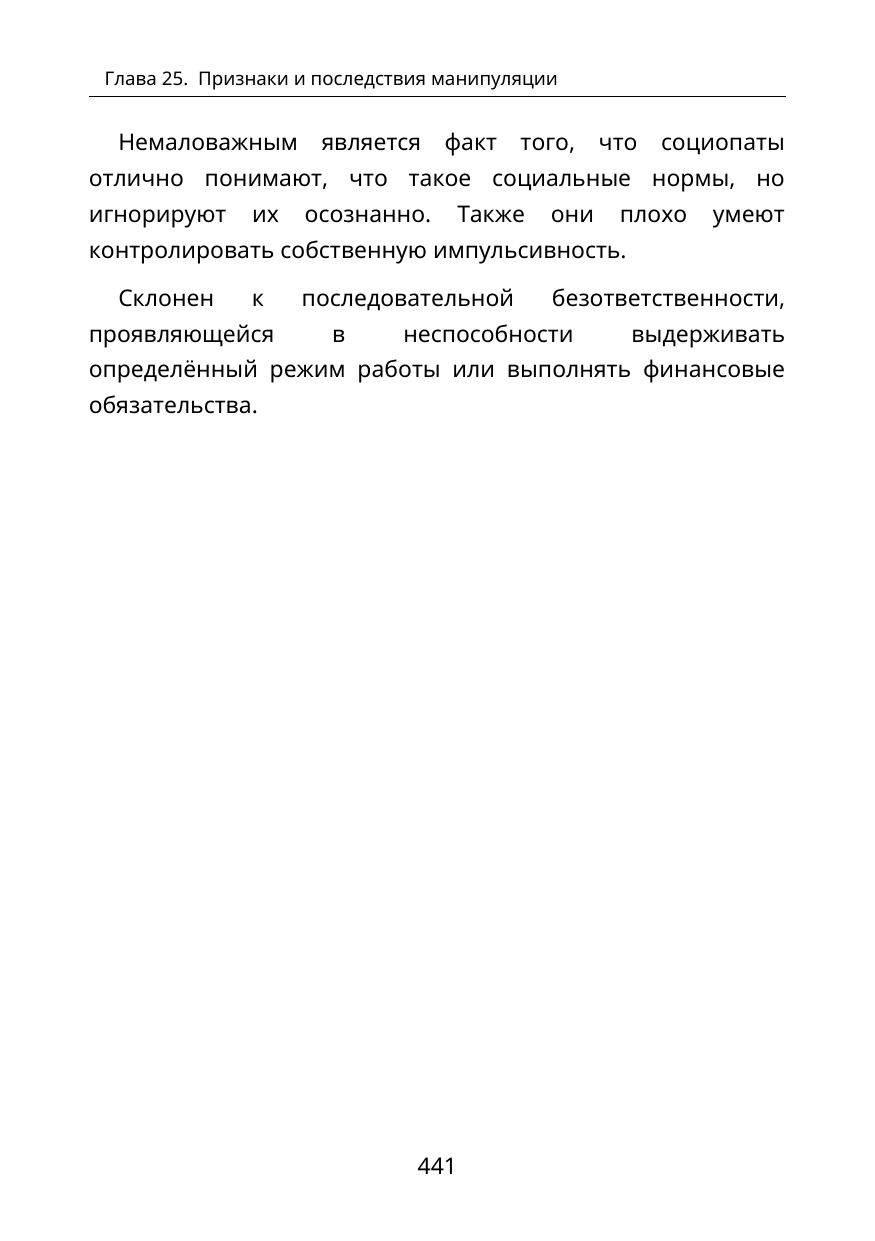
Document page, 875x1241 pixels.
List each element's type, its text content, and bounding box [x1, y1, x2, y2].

text Склонен к последовательной безответственности, проявляющейся в неспособности выдерживать определённый режим работы или выполнять финансовые обязательства. [88, 282, 786, 421]
text Немаловажным является факт того, что социопаты отлично понимают, что такое социальные нормы, но игнорируют их осознанно. Также они плохо умеют контролировать собственную импульсивность. [88, 126, 786, 265]
